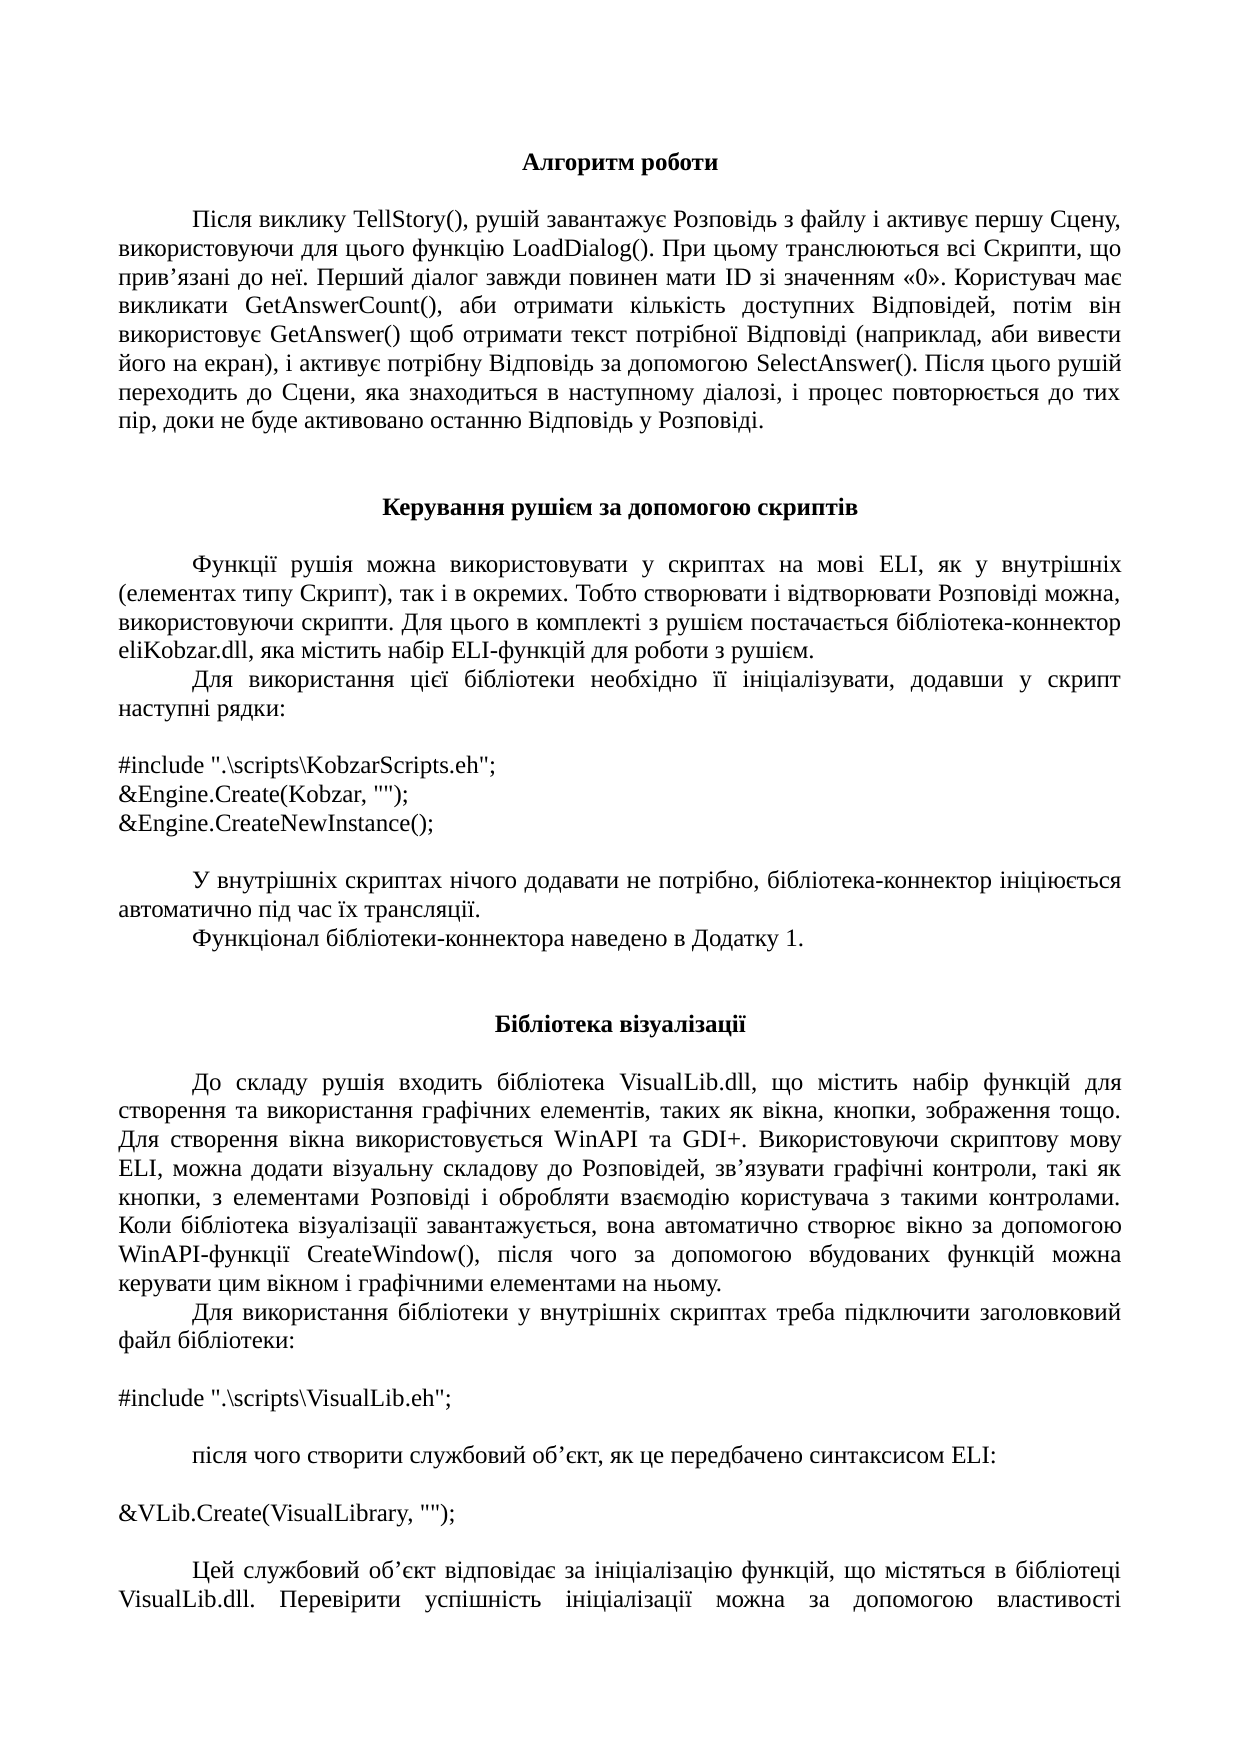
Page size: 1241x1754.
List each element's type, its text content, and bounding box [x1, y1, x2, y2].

text &Engine.CreateNewInstance(); [118, 808, 1122, 837]
text Для використання бібліотеки у внутрішніх скриптах треба підключити заголовковий файл бібліотеки: [118, 1297, 1122, 1354]
text До складу рушія входить бібліотека VisualLib.dll, що містить набір функцій для створення та використання графічних елементів, таких як вікна, кнопки, зображення тощо. Для створення вікна використовується WinAPI та GDI+. Використовуючи скриптову мову ELI, можна додати візуальну складову до Розповідей, зв’язувати графічні контроли, такі як кнопки, з елементами Розповіді і обробляти взаємодію користувача з такими контролами. Коли бібліотека візуалізації завантажується, вона автоматично створює вікно за допомогою WinAPI-функції CreateWindow(), після чого за допомогою вбудованих функцій можна керувати цим вікном і графічними елементами на ньому. [118, 1067, 1122, 1297]
text &Engine.Create(Kobzar, ""); [118, 779, 1122, 808]
text Бібліотека візуалізації [118, 1009, 1122, 1038]
text Після виклику TellStory(), рушій завантажує Розповідь з файлу і активує першу Сцену, використовуючи для цього функцію LoadDialog(). При цьому транслюються всі Скрипти, що прив’язані до неї. Перший діалог завжди повинен мати ID зі значенням «0». Користувач має викликати GetAnswerCount(), аби отримати кількість доступних Відповідей, потім він використовує GetAnswer() щоб отримати текст потрібної Відповіді (наприклад, аби вивести його на екран), і активує потрібну Відповідь за допомогою SelectAnswer(). Після цього рушій переходить до Сцени, яка знаходиться в наступному діалозі, і процес повторюється до тих пір, доки не буде активовано останню Відповідь у Розповіді. [118, 204, 1122, 434]
text Цей службовий об’єкт відповідає за ініціалізацію функцій, що містяться в бібліотеці VisualLib.dll. Перевірити успішність ініціалізації можна за допомогою властивості [118, 1556, 1122, 1613]
text після чого створити службовий об’єкт, як це передбачено синтаксисом ELI: [118, 1441, 1122, 1469]
text Алгоритм роботи [118, 147, 1122, 176]
text Для використання цієї бібліотеки необхідно її ініціалізувати, додавши у скрипт наступні рядки: [118, 664, 1122, 722]
text #include ".\scripts\VisualLib.eh"; [118, 1383, 1122, 1412]
text Функції рушія можна використовувати у скриптах на мові ELI, як у внутрішніх (елементах типу Скрипт), так і в окремих. Тобто створювати і відтворювати Розповіді можна, використовуючи скрипти. Для цього в комплекті з рушієм постачається бібліотека-коннектор eliKobzar.dll, яка містить набір ELI-функцій для роботи з рушієм. [118, 549, 1122, 664]
text &VLib.Create(VisualLibrary, ""); [118, 1498, 1122, 1527]
text У внутрішніх скриптах нічого додавати не потрібно, бібліотека-коннектор ініціюється автоматично під час їх трансляції. [118, 866, 1122, 923]
text #include ".\scripts\KobzarScripts.eh"; [118, 751, 1122, 779]
text Функціонал бібліотеки-коннектора наведено в Додатку 1. [118, 923, 1122, 952]
text Керування рушієм за допомогою скриптів [118, 492, 1122, 521]
